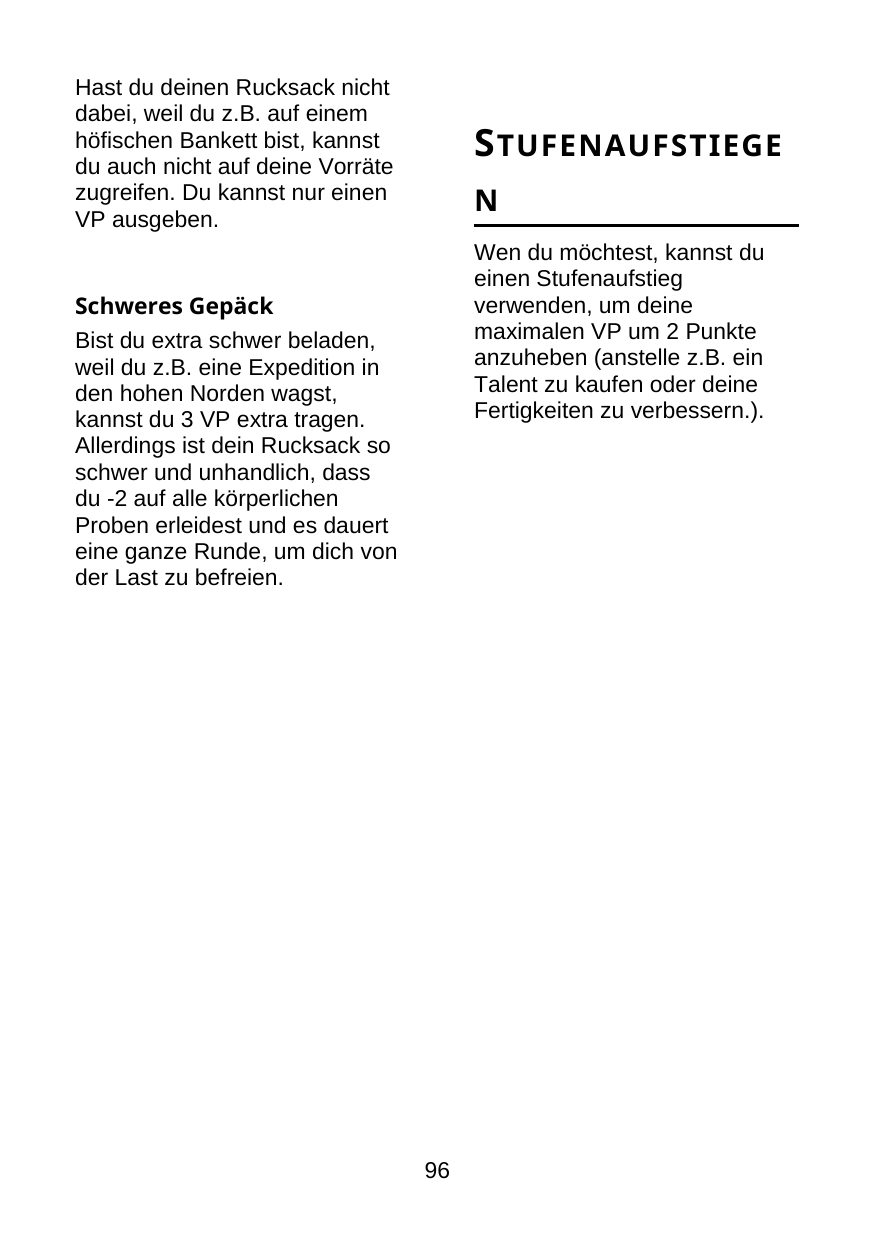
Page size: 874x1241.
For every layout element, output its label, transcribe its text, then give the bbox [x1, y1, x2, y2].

text Bist du extra schwer beladen, weil du z.B. eine Expedition in den hohen Norden wagst, kannst du 3 VP extra tragen. Allerdings ist dein Rucksack so schwer und unhandlich, dass du -2 auf alle körperlichen Proben erleidest und es dauert eine ganze Runde, um dich von der Last zu befreien. [75, 327, 400, 591]
text Hast du deinen Rucksack nicht dabei, weil du z.B. auf einem höfischen Bankett bist, kannst du auch nicht auf deine Vorräte zugreifen. Du kannst nur einen VP ausgeben. [75, 74, 400, 232]
subtitle Schweres Gepäck [75, 289, 400, 321]
subtitle Stufenaufstiegen [474, 116, 799, 224]
text Wen du möchtest, kannst du einen Stufenaufstieg verwenden, um deine maximalen VP um 2 Punkte anzuheben (anstelle z.B. ein Talent zu kaufen oder deine Fertigkeiten zu verbessern.). [474, 239, 799, 423]
